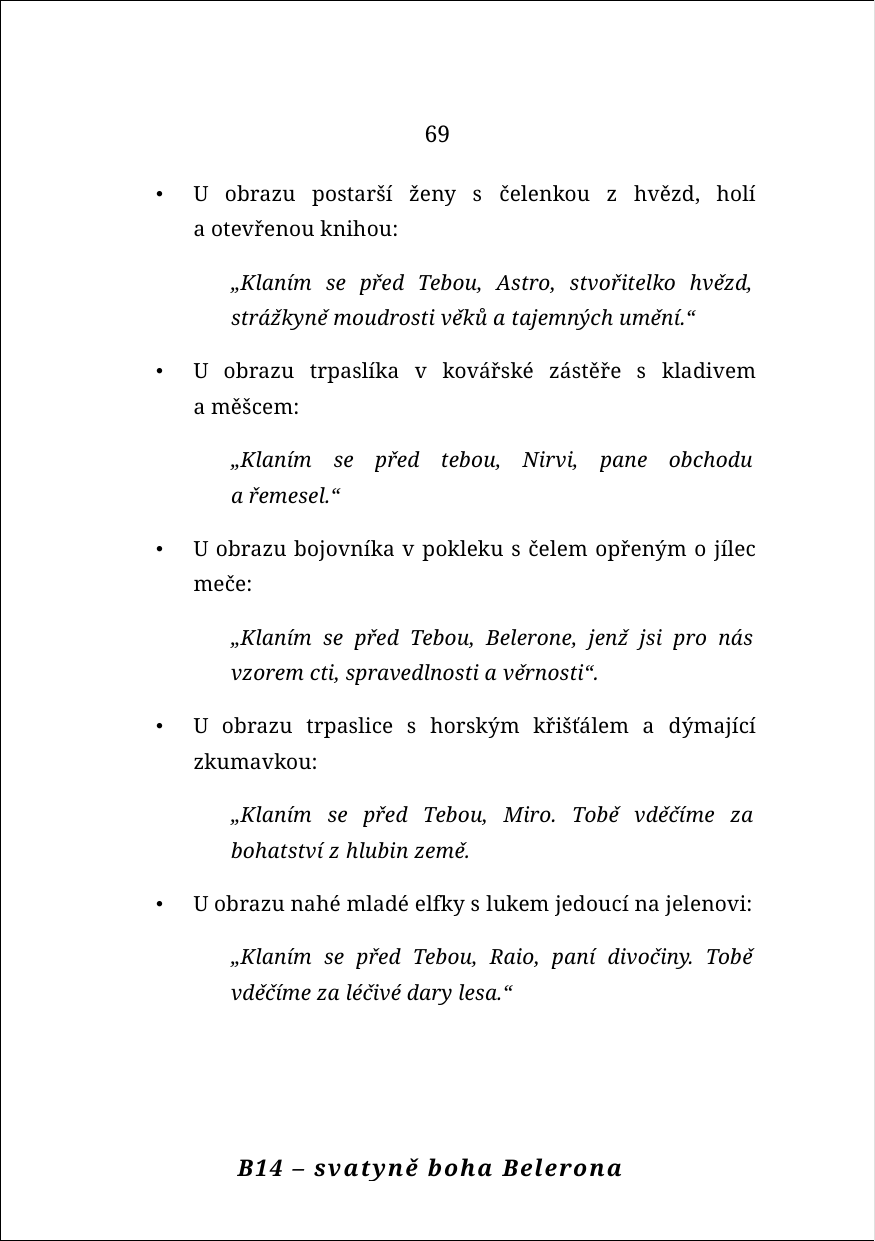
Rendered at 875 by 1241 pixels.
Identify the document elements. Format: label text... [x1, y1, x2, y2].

list U⁠ obrazu trpaslíka v⁠ kovářské zástěře s⁠ kladivem a⁠ měšcem: [156, 356, 756, 420]
list U⁠ obrazu postarší ženy s⁠ čelenkou z⁠ hvězd, holí a⁠ otevřenou knihou: [156, 179, 756, 243]
list U⁠ obrazu nahé mladé elfky s⁠ lukem jedoucí na jelenovi: [156, 889, 756, 917]
list „Klaním se před Tebou, Raio, paní divočiny. Tobě vděčíme za léčivé dary lesa.“ [193, 942, 756, 1006]
list „Klaním se před Tebou, Miro. Tobě vděčíme za bohatství z⁠ hlubin země. [193, 800, 756, 864]
list U⁠ obrazu bojovníka v⁠ pokleku s⁠ čelem opřeným o⁠ jílec meče: [156, 534, 756, 598]
list „Klaním se před tebou, Nirvi, pane obchodu a⁠ řemesel.“ [193, 445, 756, 509]
list „Klaním se před Tebou, Belerone, jenž jsi pro nás vzorem cti, spravedlnosti a⁠ věrnosti“. [193, 623, 756, 687]
list „Klaním se před Tebou, Astro, stvořitelko hvězd, strážkyně moudrosti věků a⁠ tajemných umění.“ [193, 268, 756, 332]
list U⁠ obrazu trpaslice s⁠ horským křišťálem a⁠ dýmající zkumavkou: [156, 711, 756, 775]
